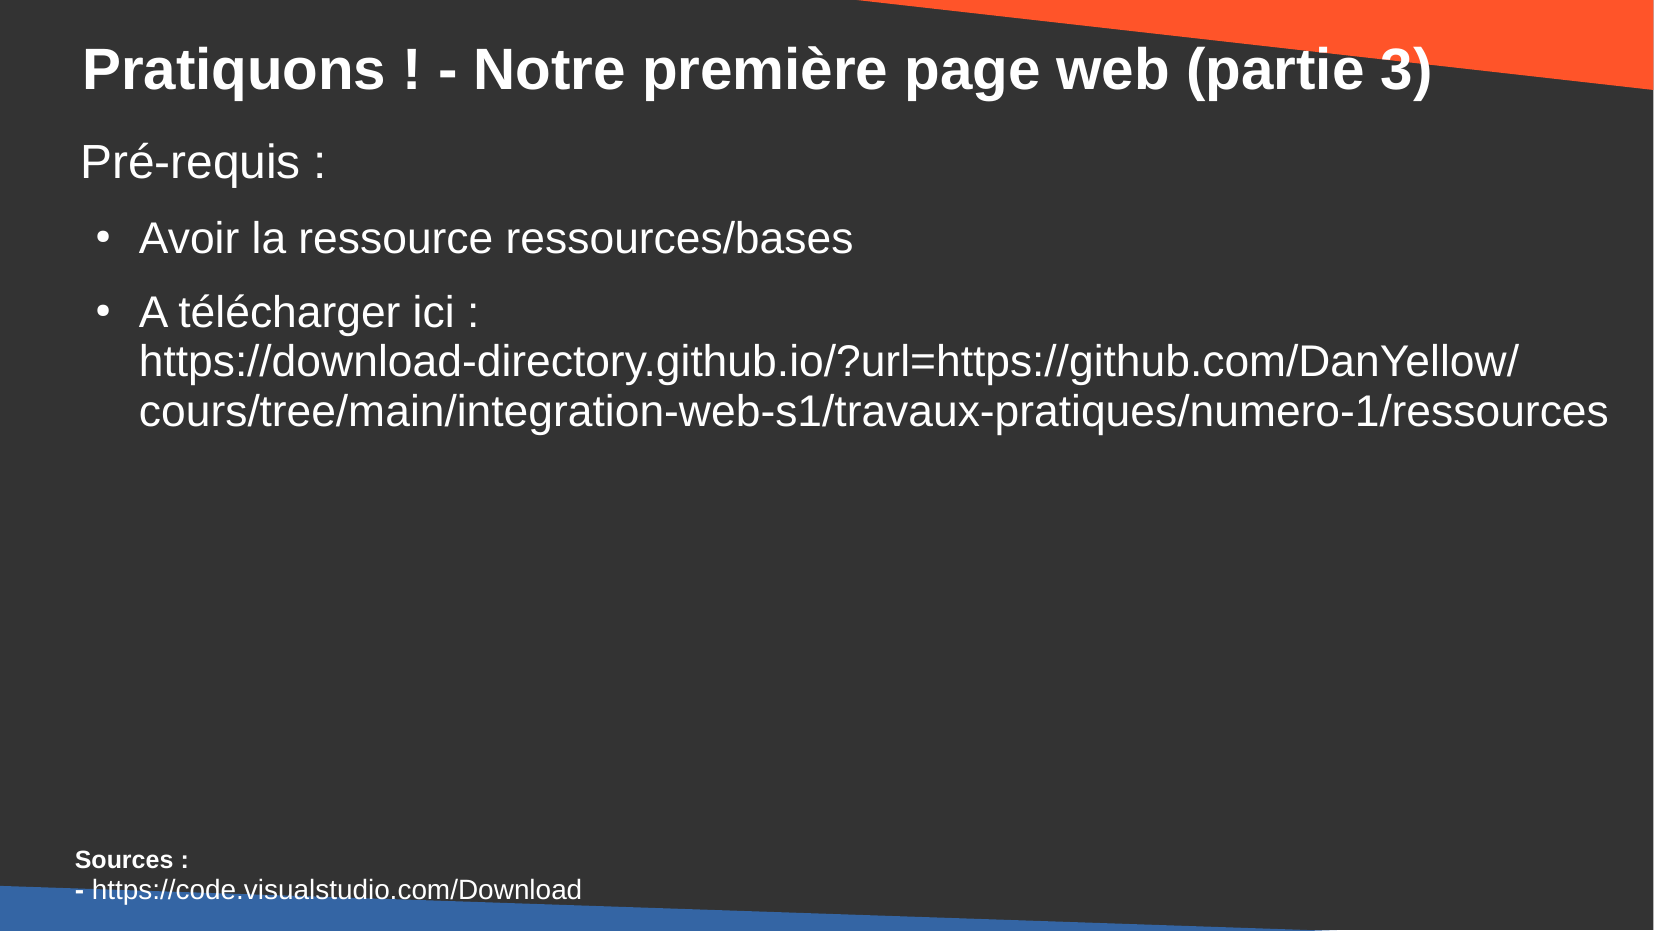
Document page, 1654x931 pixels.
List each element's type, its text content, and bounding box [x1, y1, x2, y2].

title Pratiquons ! - Notre première page web (partie 3) [82, 37, 1571, 114]
list Pré-requis : Avoir la ressource ressources/bases A télécharger ici : https://download-directory.github.io/?url=https://github.com/DanYellow/cours/tree/main/integration-web-s1/travaux-pratiques/numero-1/ressources [80, 135, 1620, 473]
text_box [856, 0, 1654, 91]
text_box Sources : - https://code.visualstudio.com/Download [60, 838, 1146, 928]
text_box [0, 885, 1337, 931]
